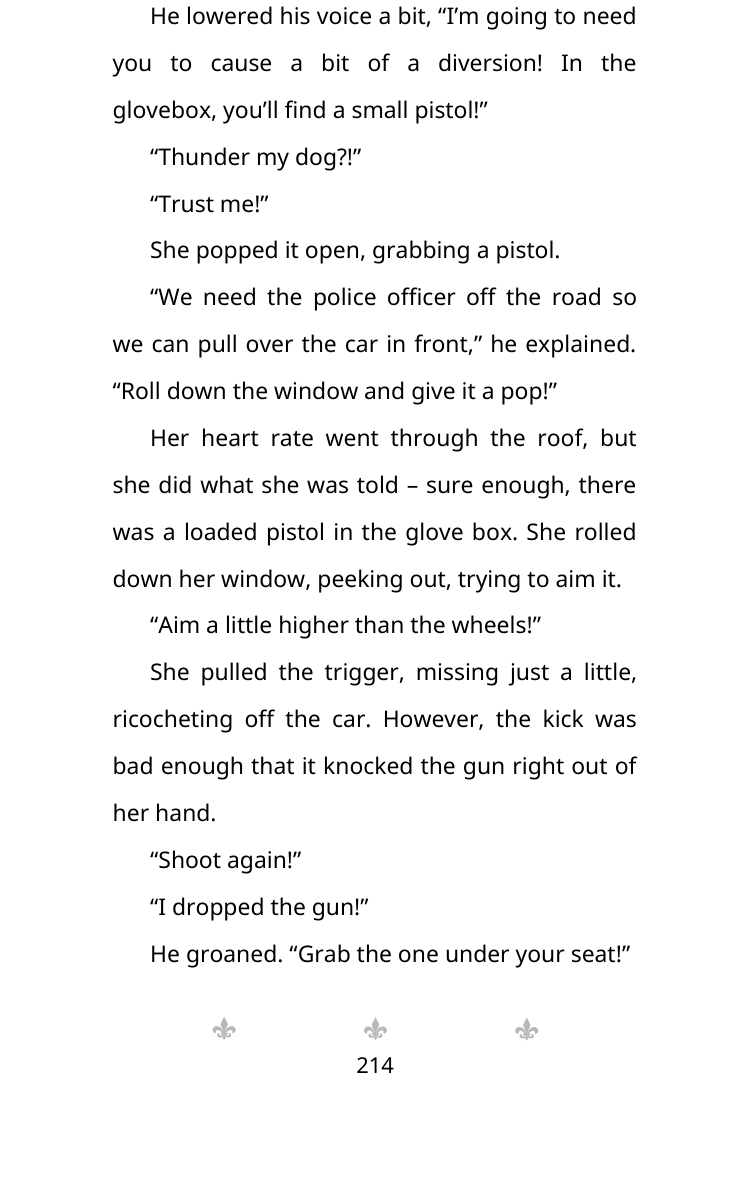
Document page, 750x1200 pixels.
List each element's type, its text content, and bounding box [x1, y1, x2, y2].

text “I dropped the gun!” [112, 891, 637, 922]
text She popped it open, grabbing a pistol. [112, 234, 637, 266]
text He groaned. “Grab the one under your seat!” [112, 937, 637, 969]
text “Trust me!” [112, 187, 637, 219]
text “Shoot again!” [112, 844, 637, 875]
text “Aim a little higher than the wheels!” [112, 609, 637, 641]
text He lowered his voice a bit, “I’m going to need you to cause a bit of a diversion! In the glovebox, you’ll find a small pistol!” [112, 0, 637, 125]
text Her heart rate went through the roof, but she did what she was told – sure enough, there was a loaded pistol in the glove box. She rolled down her window, peeking out, trying to aim it. [112, 422, 637, 594]
text “Thunder my dog?!” [112, 141, 637, 172]
text “We need the police officer off the road so we can pull over the car in front,” he explained. “Roll down the window and give it a pop!” [112, 281, 637, 406]
text She pulled the trigger, missing just a little, ricocheting off the car. However, the kick was bad enough that it knocked the gun right out of her hand. [112, 656, 637, 828]
